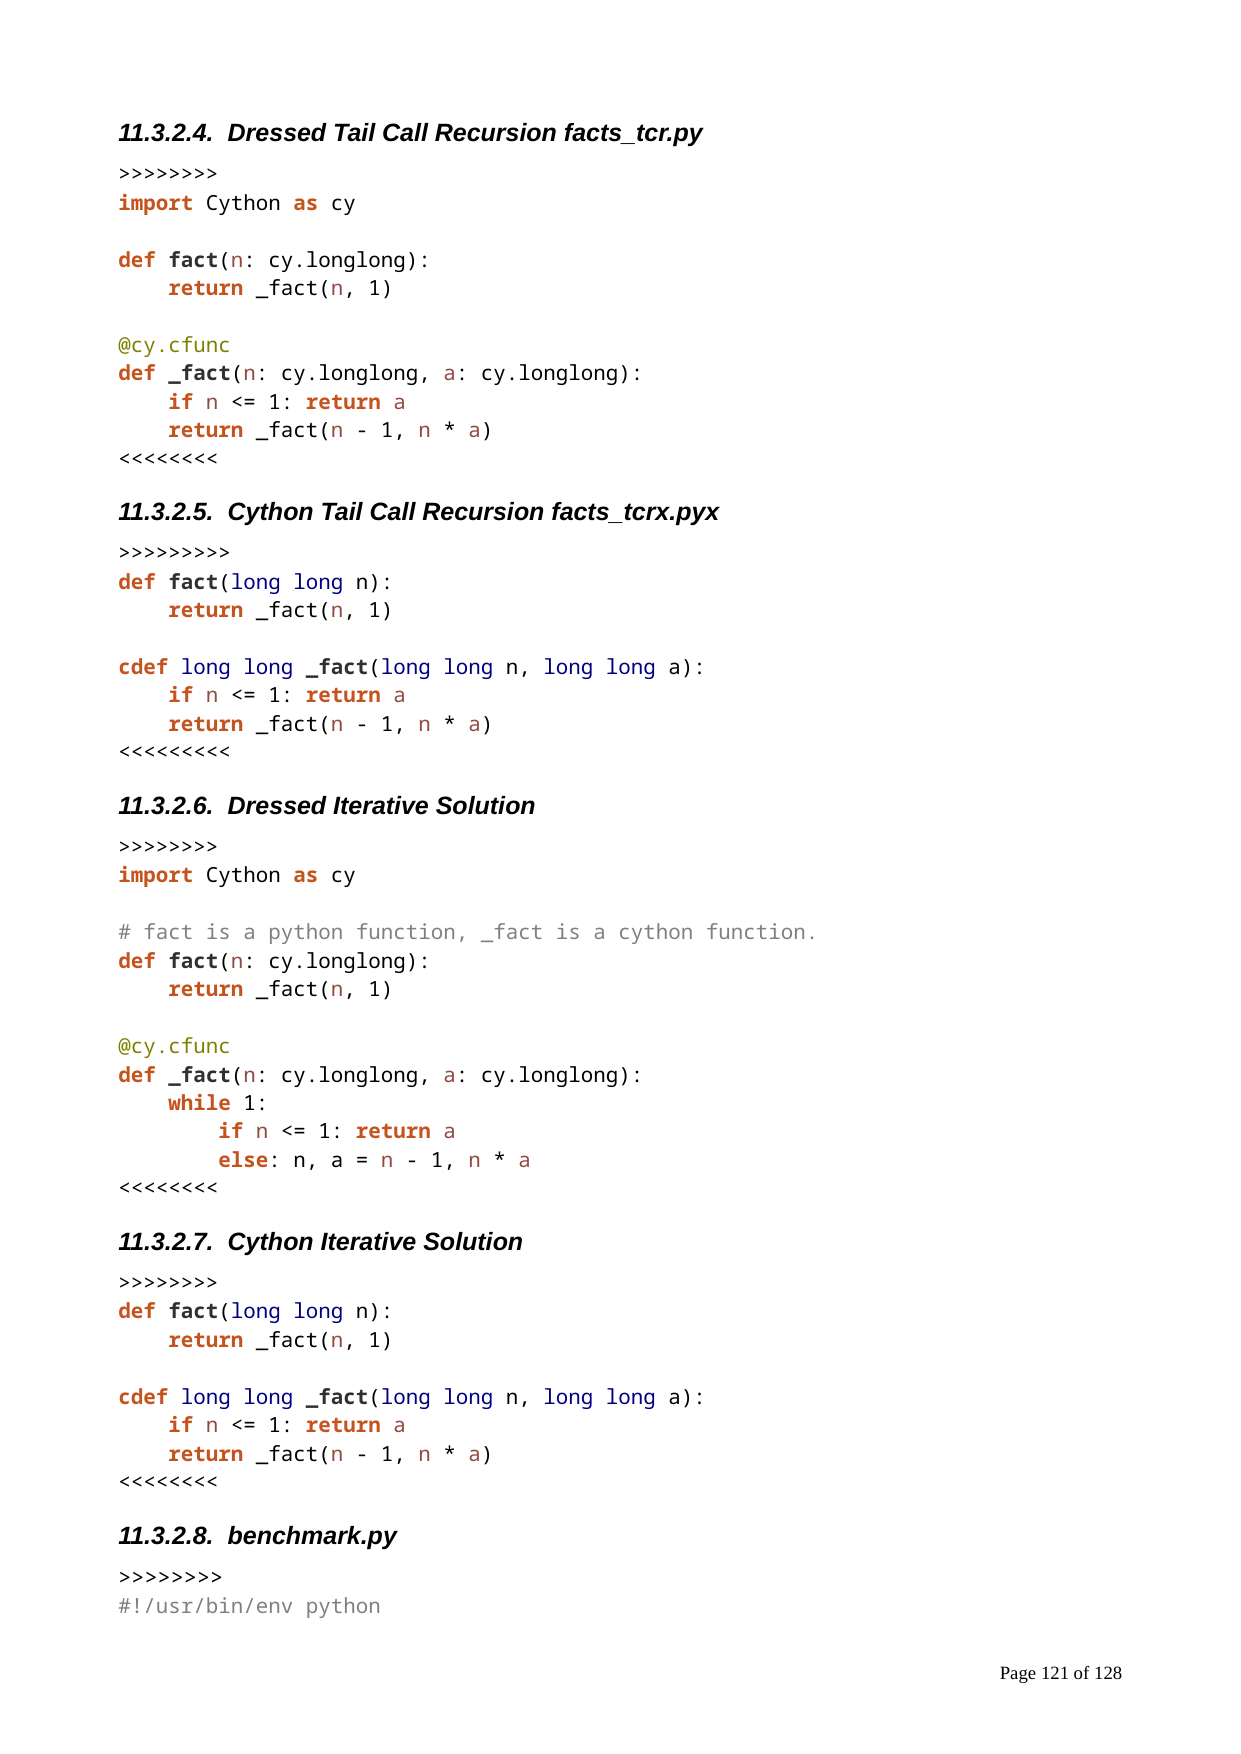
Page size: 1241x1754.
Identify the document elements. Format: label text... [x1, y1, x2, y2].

subtitle benchmark.py [118, 1521, 1122, 1549]
text >>>>>>>> [118, 1268, 1122, 1297]
text import Cython as cy # fact is a python function, _fact is a cython function. def fact(n: cy.longlong): return _fact(n, 1) @cy.cfunc def _fact(n: cy.longlong, a: cy.longlong): while 1: if n <= 1: return a else: n, a = n - 1, n * a <<<<<<<< [118, 861, 1122, 1202]
text <<<<<<<< [118, 444, 1122, 472]
text #!/usr/bin/env python [118, 1592, 1122, 1620]
subtitle Dressed Tail Call Recursion facts_tcr.py [118, 118, 1122, 147]
subtitle Cython Tail Call Recursion facts_tcrx.pyx [118, 497, 1122, 526]
text >>>>>>>> [118, 832, 1122, 861]
text import Cython as cy def fact(n: cy.longlong): return _fact(n, 1) @cy.cfunc def _fact(n: cy.longlong, a: cy.longlong): if n <= 1: return a return _fact(n - 1, n * a) [118, 188, 1122, 444]
subtitle Cython Iterative Solution [118, 1227, 1122, 1256]
text <<<<<<<<< [118, 737, 1122, 766]
text def fact(long long n): return _fact(n, 1) cdef long long _fact(long long n, long long a): if n <= 1: return a return _fact(n - 1, n * a) [118, 567, 1122, 737]
text >>>>>>>> [118, 1562, 1122, 1592]
subtitle Dressed Iterative Solution [118, 791, 1122, 820]
text def fact(long long n): return _fact(n, 1) cdef long long _fact(long long n, long long a): if n <= 1: return a return _fact(n - 1, n * a) <<<<<<<< [118, 1297, 1122, 1496]
text >>>>>>>>> [118, 538, 1122, 567]
text >>>>>>>> [118, 159, 1122, 188]
